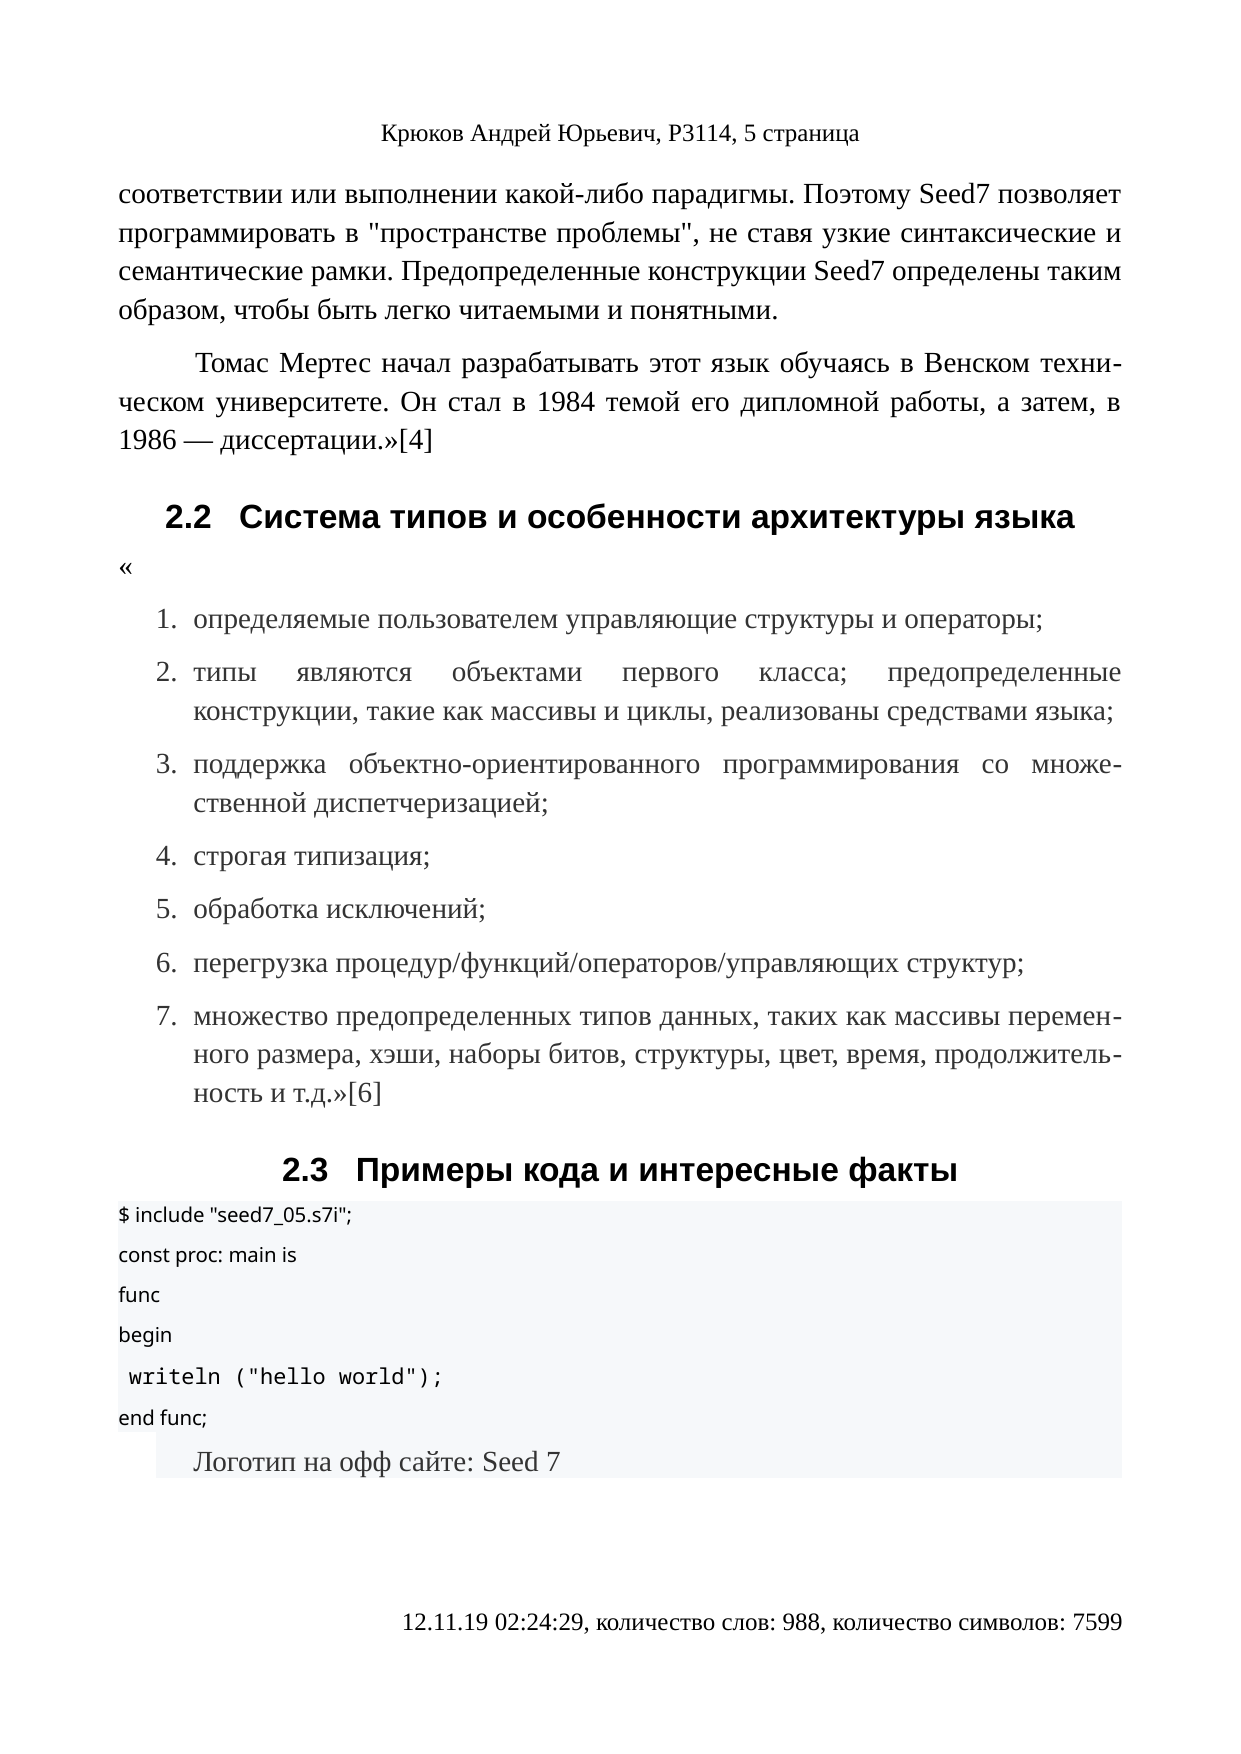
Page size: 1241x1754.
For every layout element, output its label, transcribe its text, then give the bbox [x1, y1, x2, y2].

subtitle Система типов и особенности архитектуры языка [118, 497, 1122, 535]
list Логотип на офф сайте: Seed 7 [156, 1444, 1122, 1478]
text end func; [118, 1404, 1122, 1432]
list множество предопределенных типов данных, таких как массивы перемен­ного размера, хэши, наборы битов, структуры, цвет, время, продолжитель­ность и т.д.»[6] [156, 998, 1122, 1109]
list строгая типизация; [156, 838, 1122, 872]
text writeln ("hello world"); [118, 1361, 1122, 1391]
text $ include "seed7_05.s7i"; [118, 1201, 1122, 1228]
text const proc: main is [118, 1241, 1122, 1268]
list перегрузка процедур/функций/операторов/управляющих структур; [156, 945, 1122, 978]
text соответствии или выполнении какой-либо парадигмы. Поэтому Seed7 позволяет программировать в "пространстве проблемы", не ставя узкие синтаксические и семантические рамки. Предопределенные конструкции Seed7 определены таким образом, чтобы быть легко читаемыми и понятными. [118, 176, 1122, 326]
list поддержка объектно-ориентированного программирования со множе­ственной диспетчеризацией; [156, 746, 1122, 818]
text begin [118, 1321, 1122, 1348]
text Томас Мертес начал разрабатывать этот язык обучаясь в Венском техни­ческом университете. Он стал в 1984 темой его дипломной работы, а затем, в 1986 — диссертации.»[4] [118, 345, 1122, 456]
text « [118, 548, 1122, 581]
list определяемые пользователем управляющие структуры и операторы; [156, 601, 1122, 634]
list типы являются объектами первого класса; предопределенные конструкции, такие как массивы и циклы, реализованы средствами языка; [156, 654, 1122, 726]
text func [118, 1281, 1122, 1308]
subtitle Примеры кода и интересные факты [118, 1149, 1122, 1188]
list обработка исключений; [156, 891, 1122, 925]
